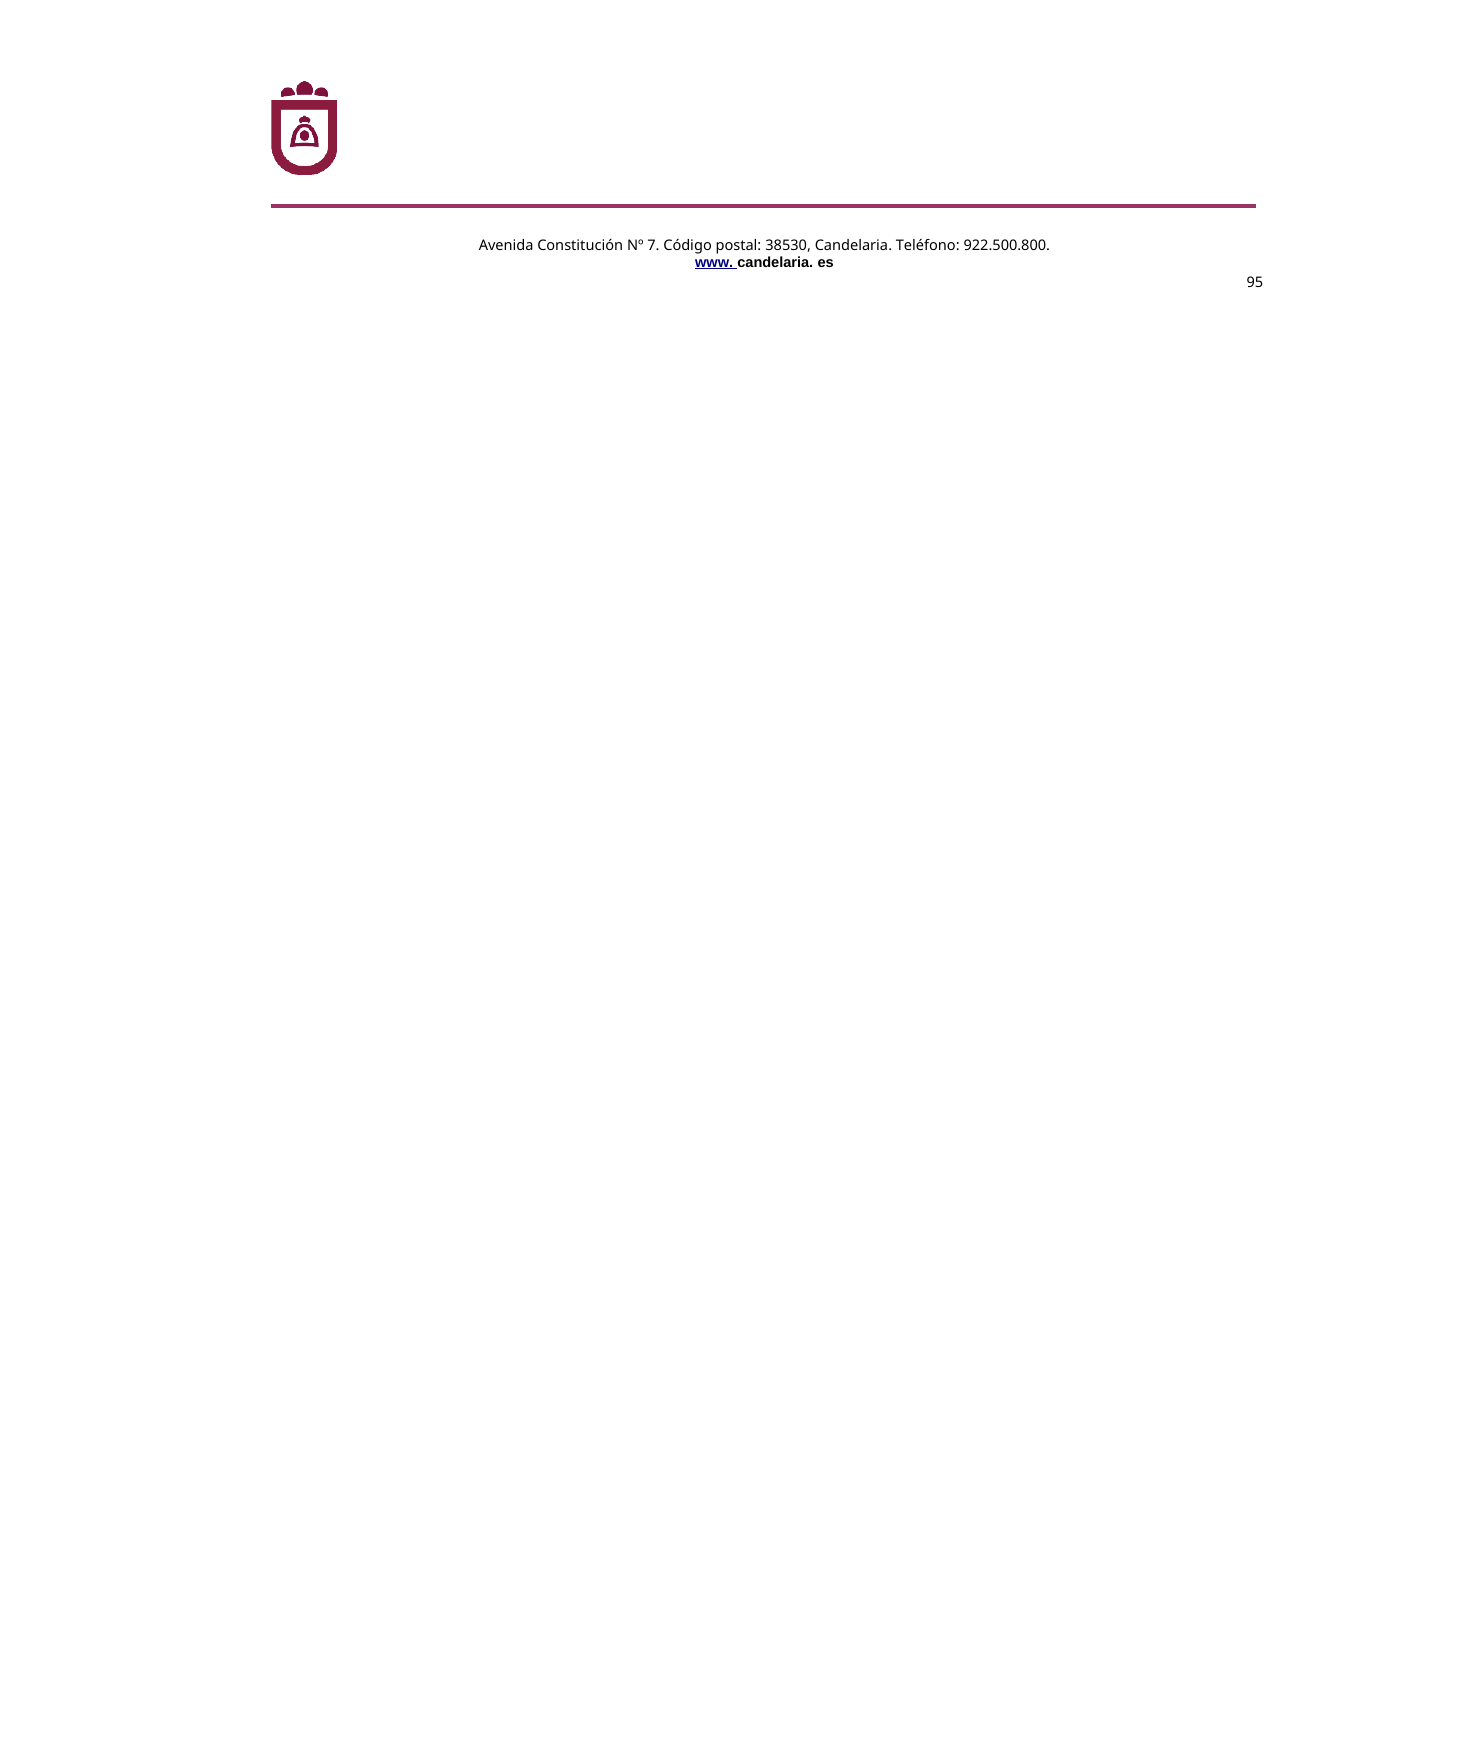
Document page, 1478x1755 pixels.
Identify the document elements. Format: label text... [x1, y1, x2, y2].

text 95 [210, 272, 1263, 291]
text www. candelaria. es [210, 254, 1318, 271]
text Avenida Constitución Nº 7. Código postal: 38530, Candelaria. Teléfono: 922.500.800. [210, 238, 1318, 254]
